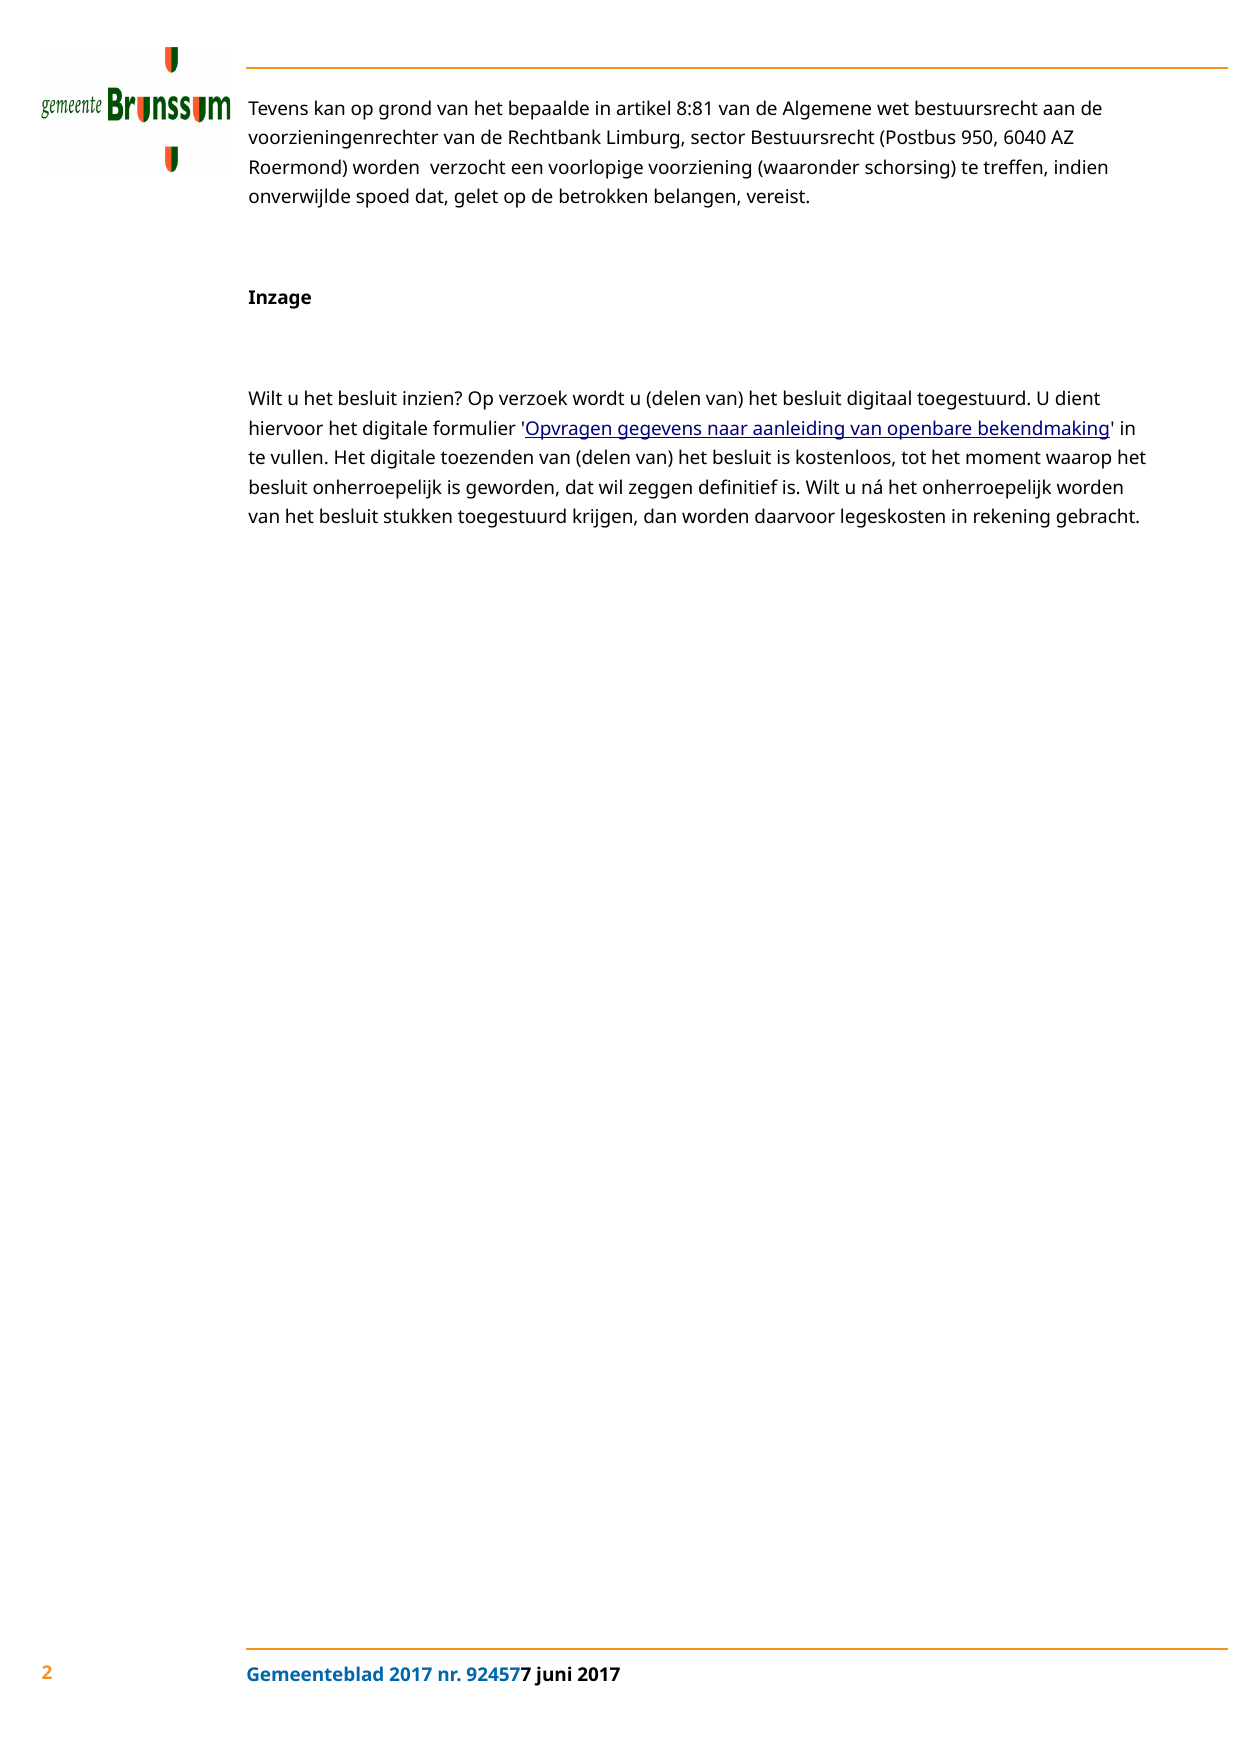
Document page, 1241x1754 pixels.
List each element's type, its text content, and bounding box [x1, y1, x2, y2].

picture [41, 47, 231, 172]
text Tevens kan op grond van het bepaalde in artikel 8:81 van de Algemene wet bestuursrecht aan de voorzieningenrechter van de Rechtbank Limburg, sector Bestuursrecht (Postbus 950, 6040 AZ Roermond) worden verzocht een voorlopige voorziening (waaronder schorsing) te treffen, indien onverwijlde spoed dat, gelet op de betrokken belangen, vereist. [248, 95, 1152, 209]
text Wilt u het besluit inzien? Op verzoek wordt u (delen van) het besluit digitaal toegestuurd. U dient hiervoor het digitale formulier 'Opvragen gegevens naar aanleiding van openbare bekendmaking' in te vullen. Het digitale toezenden van (delen van) het besluit is kostenloos, tot het moment waarop het besluit onherroepelijk is geworden, dat wil zeggen definitief is. Wilt u ná het onherroepelijk worden van het besluit stukken toegestuurd krijgen, dan worden daarvoor legeskosten in rekening gebracht. [248, 385, 1152, 529]
text Inzage [248, 284, 1152, 310]
